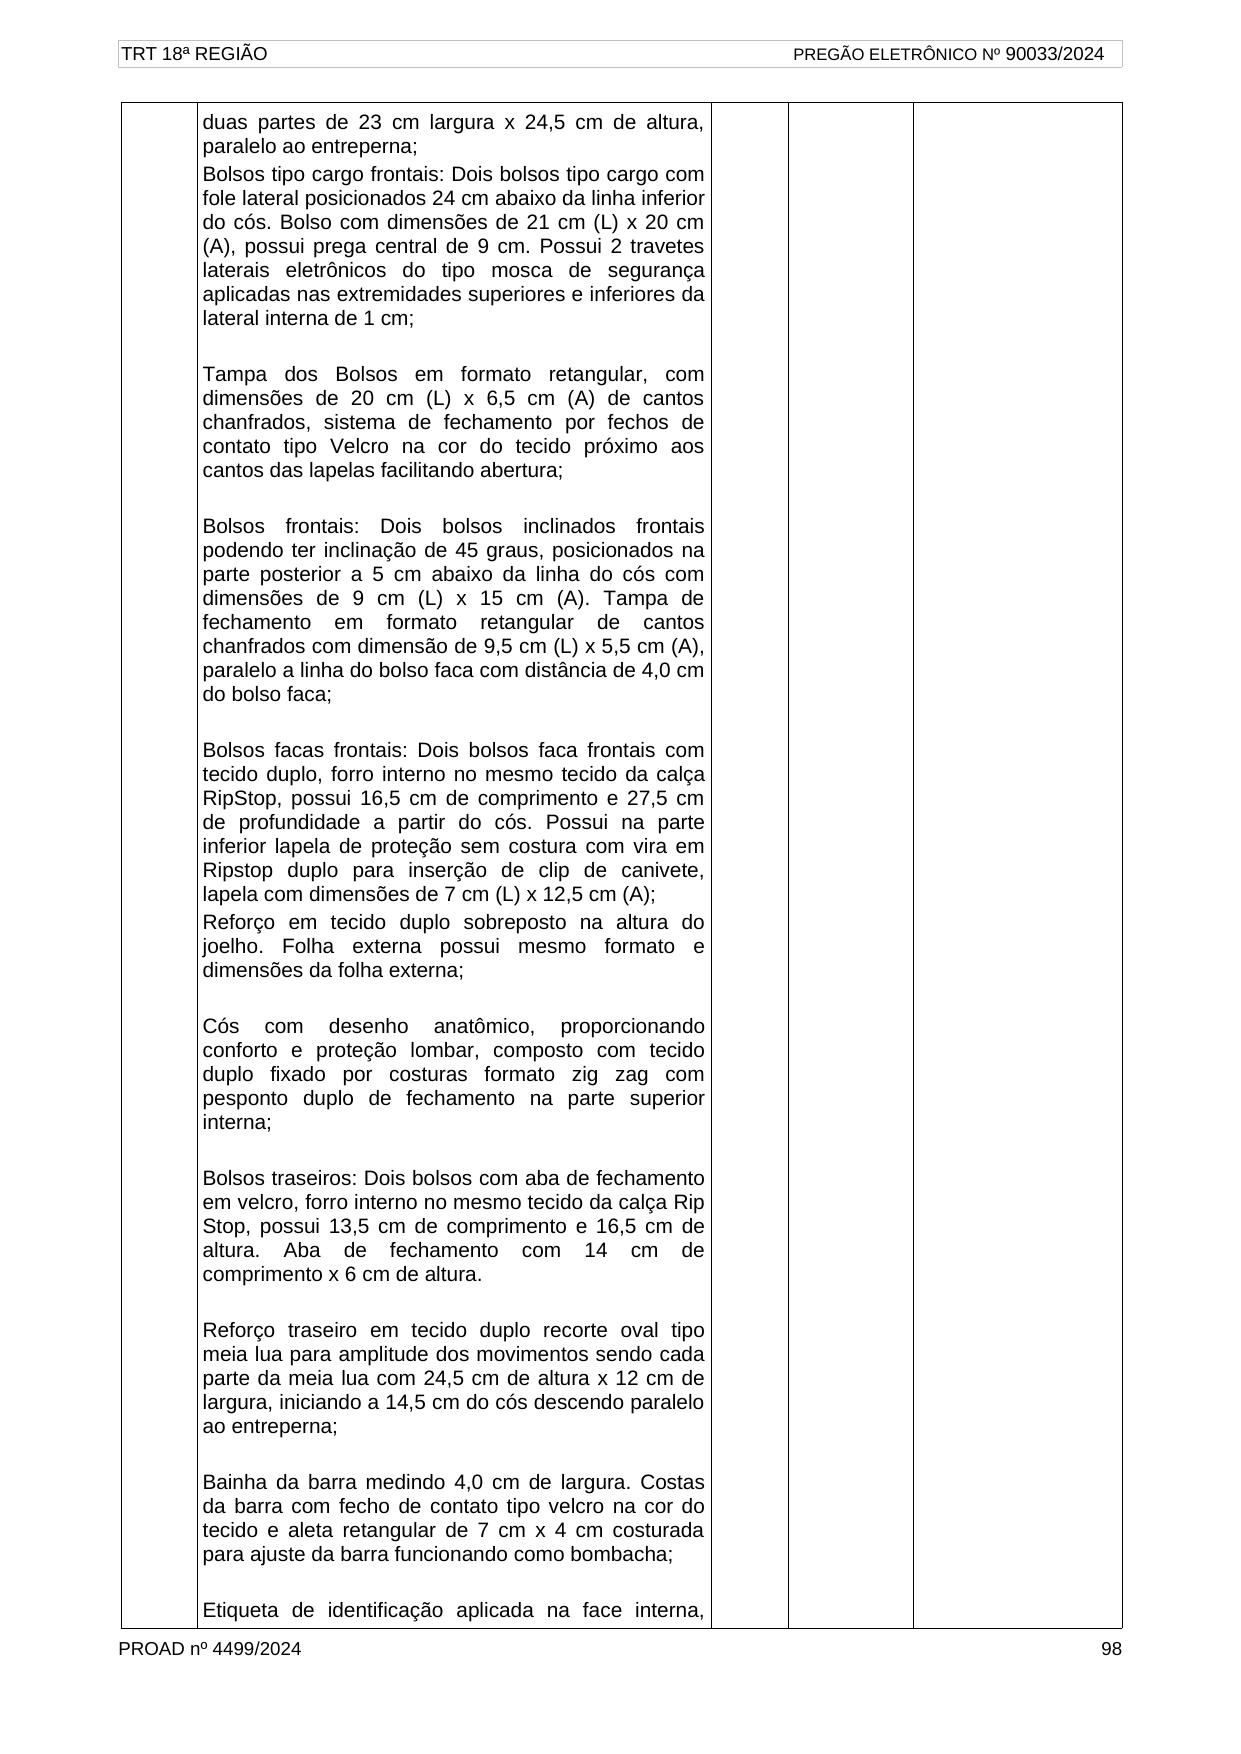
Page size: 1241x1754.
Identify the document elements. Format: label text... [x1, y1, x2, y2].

table_cell [789, 103, 913, 1628]
table_cell duas partes de 23 cm largura x 24,5 cm de altura, paralelo ao entreperna; Bolsos tipo cargo frontais: Dois bolsos tipo cargo com fole lateral posicionados 24 cm abaixo da linha inferior do cós. Bolso com dimensões de 21 cm (L) x 20 cm (A), possui prega central de 9 cm. Possui 2 travetes laterais eletrônicos do tipo mosca de segurança aplicadas nas extremidades superiores e inferiores da lateral interna de 1 cm; Tampa dos Bolsos em formato retangular, com dimensões de 20 cm (L) x 6,5 cm (A) de cantos chanfrados, sistema de fechamento por fechos de contato tipo Velcro na cor do tecido próximo aos cantos das lapelas facilitando abertura; Bolsos frontais: Dois bolsos inclinados frontais podendo ter inclinação de 45 graus, posicionados na parte posterior a 5 cm abaixo da linha do cós com dimensões de 9 cm (L) x 15 cm (A). Tampa de fechamento em formato retangular de cantos chanfrados com dimensão de 9,5 cm (L) x 5,5 cm (A), paralelo a linha do bolso faca com distância de 4,0 cm do bolso faca; Bolsos facas frontais: Dois bolsos faca frontais com tecido duplo, forro interno no mesmo tecido da calça RipStop, possui 16,5 cm de comprimento e 27,5 cm de profundidade a partir do cós. Possui na parte inferior lapela de proteção sem costura com vira em Ripstop duplo para inserção de clip de canivete, lapela com dimensões de 7 cm (L) x 12,5 cm (A); Reforço em tecido duplo sobreposto na altura do joelho. Folha externa possui mesmo formato e dimensões da folha externa; Cós com desenho anatômico, proporcionando conforto e proteção lombar, composto com tecido duplo fixado por costuras formato zig zag com pesponto duplo de fechamento na parte superior interna; Bolsos traseiros: Dois bolsos com aba de fechamento em velcro, forro interno no mesmo tecido da calça Rip Stop, possui 13,5 cm de comprimento e 16,5 cm de altura. Aba de fechamento com 14 cm de comprimento x 6 cm de altura. Reforço traseiro em tecido duplo recorte oval tipo meia lua para amplitude dos movimentos sendo cada parte da meia lua com 24,5 cm de altura x 12 cm de largura, iniciando a 14,5 cm do cós descendo paralelo ao entreperna; Bainha da barra medindo 4,0 cm de largura. Costas da barra com fecho de contato tipo velcro na cor do tecido e aleta retangular de 7 cm x 4 cm costurada para ajuste da barra funcionando como bombacha; Etiqueta de identificação aplicada na face interna, [198, 103, 711, 1628]
table_cell [712, 103, 788, 1628]
table_cell [914, 103, 1122, 1628]
table_cell [122, 103, 197, 1628]
